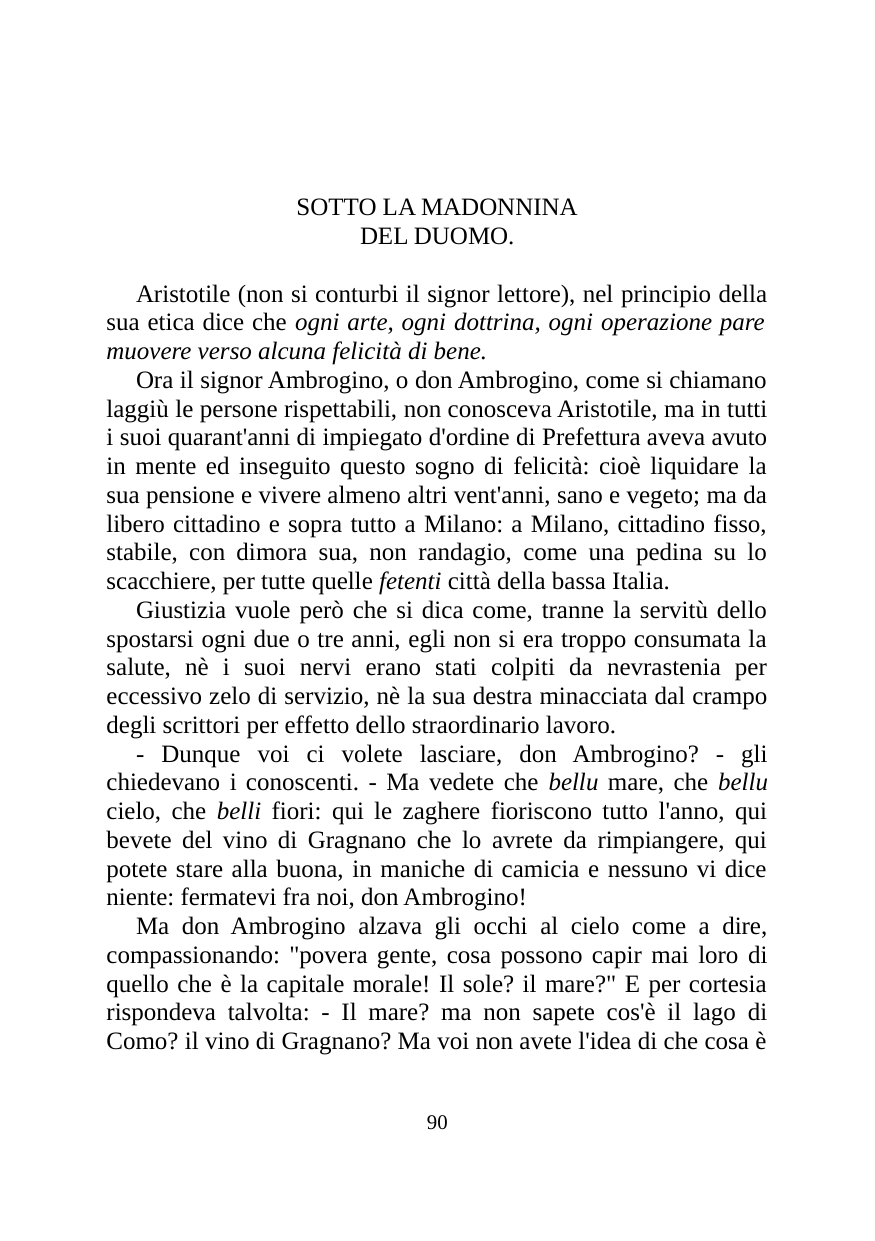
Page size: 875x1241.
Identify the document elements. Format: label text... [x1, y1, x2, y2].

text Giustizia vuole però che si dica come, tranne la servitù dello spostarsi ogni due o tre anni, egli non si era troppo consumata la salute, nè i suoi nervi erano stati colpiti da nevrastenia per eccessivo zelo di servizio, nè la sua destra minacciata dal crampo degli scrittori per effetto dello straordinario lavoro. [106, 595, 768, 739]
text Aristotile (non si conturbi il signor lettore), nel principio della sua etica dice che ogni arte, ogni dottrina, ogni operazione pare muovere verso alcuna felicità di bene. [106, 279, 768, 365]
text Ma don Ambrogino alzava gli occhi al cielo come a dire, compassionando: "povera gente, cosa possono capir mai loro di quello che è la capitale morale! Il sole? il mare?" E per cortesia rispondeva talvolta: - Il mare? ma non sapete cos'è il lago di Como? il vino di Gragnano? Ma voi non avete l'idea di che cosa è [106, 911, 768, 1055]
text - Dunque voi ci volete lasciare, don Ambrogino? - gli chiedevano i conoscenti. - Ma vedete che bellu mare, che bellu cielo, che belli fiori: qui le zaghere fioriscono tutto l'anno, qui bevete del vino di Gragnano che lo avrete da rimpiangere, qui potete stare alla buona, in maniche di camicia e nessuno vi dice niente: fermatevi fra noi, don Ambrogino! [106, 739, 768, 911]
text SOTTO LA MADONNINA [106, 192, 768, 221]
text Ora il signor Ambrogino, o don Ambrogino, come si chiamano laggiù le persone rispettabili, non conosceva Aristotile, ma in tutti i suoi quarant'anni di impiegato d'ordine di Prefettura aveva avuto in mente ed inseguito questo sogno di felicità: cioè liquidare la sua pensione e vivere almeno altri vent'anni, sano e vegeto; ma da libero cittadino e sopra tutto a Milano: a Milano, cittadino fisso, stabile, con dimora sua, non randagio, come una pedina su lo scacchiere, per tutte quelle fetenti città della bassa Italia. [106, 365, 768, 595]
text DEL DUOMO. [106, 221, 768, 250]
